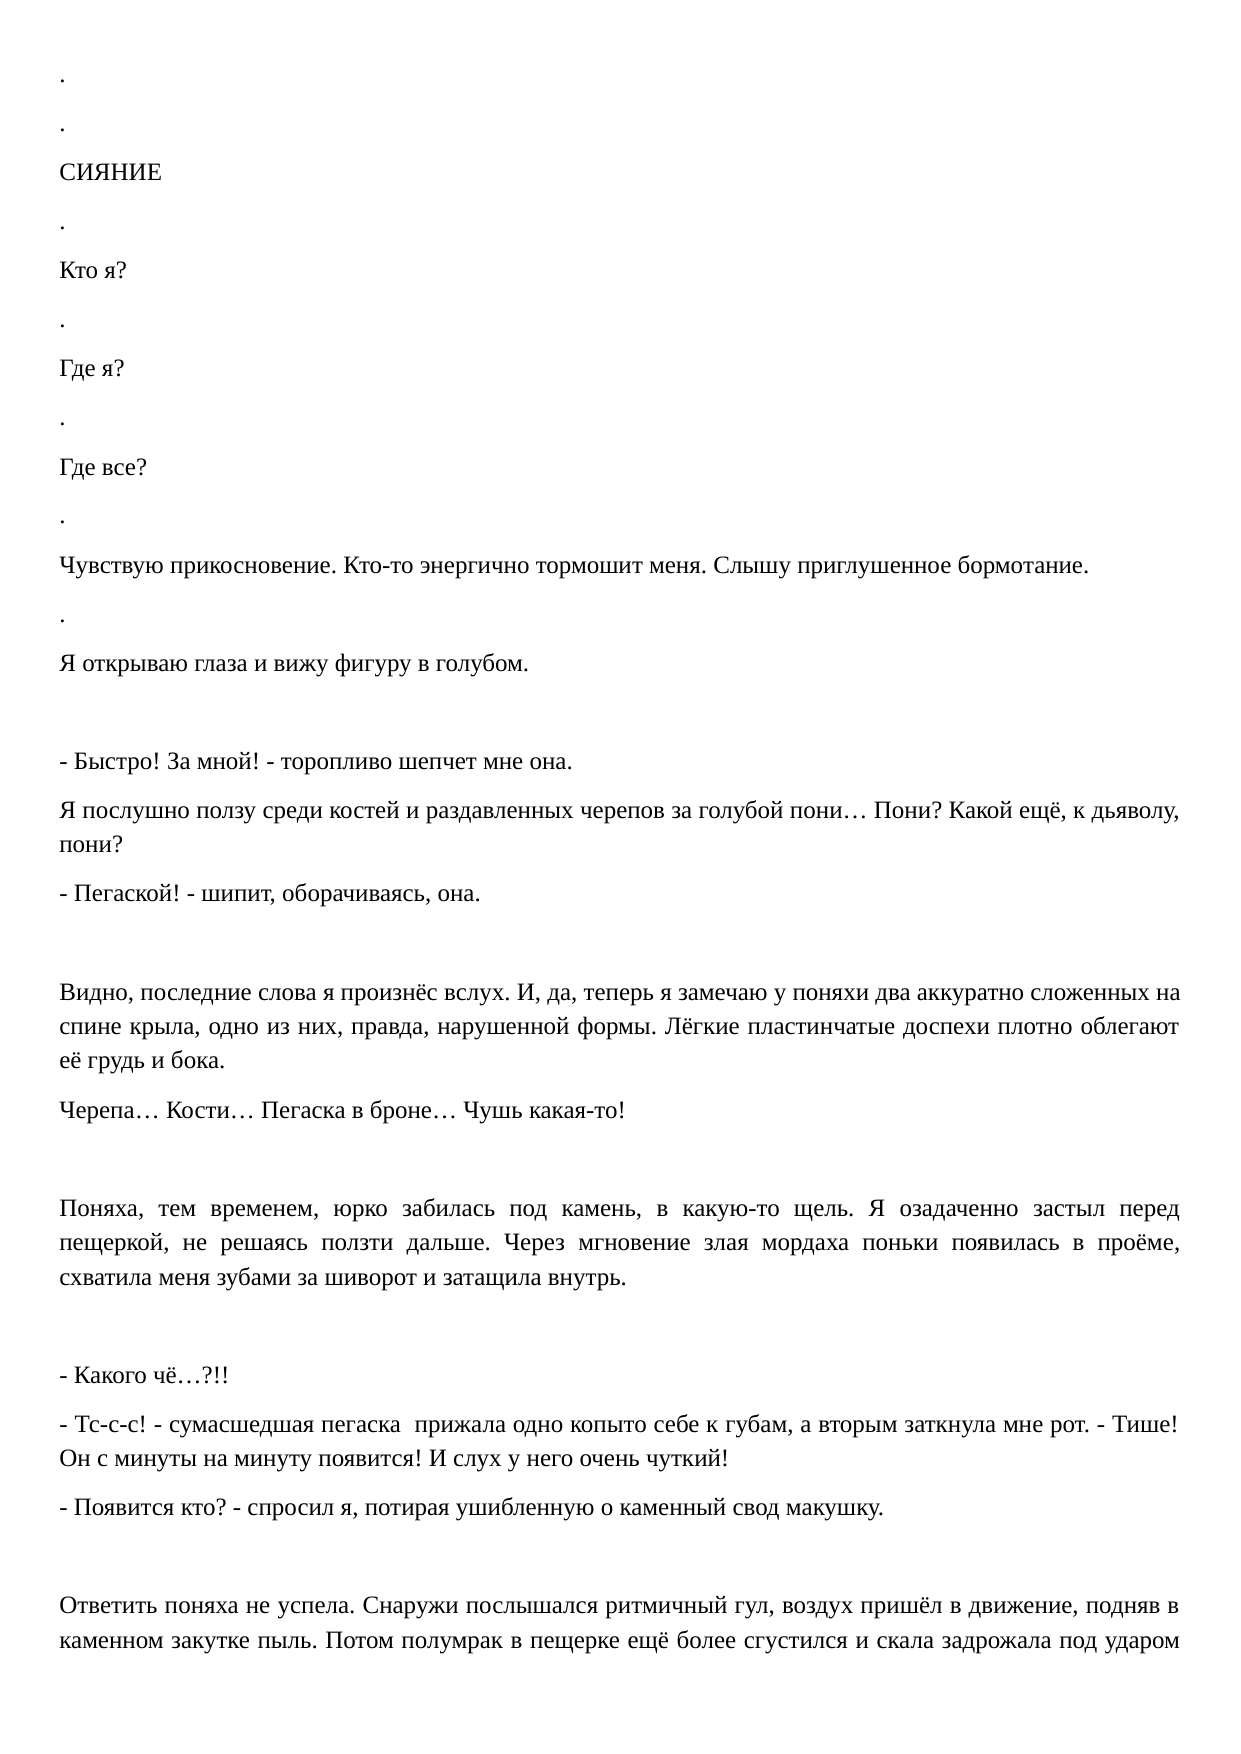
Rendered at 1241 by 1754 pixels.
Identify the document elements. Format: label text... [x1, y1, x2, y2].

text Я открываю глаза и вижу фигуру в голубом. [59, 648, 1181, 677]
text . [59, 304, 1181, 333]
text . [59, 501, 1181, 529]
text . [59, 206, 1181, 235]
text . [59, 59, 1181, 88]
text . [59, 599, 1181, 627]
text - Какого чё…?!! [59, 1360, 1181, 1389]
text Кто я? [59, 255, 1181, 284]
text СИЯНИЕ [59, 157, 1181, 186]
text Видно, последние слова я произнёс вслух. И, да, теперь я замечаю у поняхи два аккуратно сложенных на спине крыла, одно из них, правда, нарушенной формы. Лёгкие пластинчатые доспехи плотно облегают её грудь и бока. [59, 977, 1181, 1074]
text Где все? [59, 452, 1181, 480]
text Ответить поняха не успела. Снаружи послышался ритмичный гул, воздух пришёл в движение, подняв в каменном закутке пыль. Потом полумрак в пещерке ещё более сгустился и скала задрожала под ударом [59, 1591, 1181, 1654]
text . [59, 402, 1181, 431]
text Чувствую прикосновение. Кто-то энергично тормошит меня. Слышу приглушенное бормотание. [59, 550, 1181, 578]
text - Появится кто? - спросил я, потирая ушибленную о каменный свод макушку. [59, 1492, 1181, 1521]
text - Пегаской! - шипит, оборачиваясь, она. [59, 878, 1181, 907]
text . [59, 108, 1181, 137]
text Поняха, тем временем, юрко забилась под камень, в какую-то щель. Я озадаченно застыл перед пещеркой, не решаясь ползти дальше. Через мгновение злая мордаха поньки появилась в проёме, схватила меня зубами за шиворот и затащила внутрь. [59, 1193, 1181, 1291]
text Я послушно ползу среди костей и раздавленных черепов за голубой пони… Пони? Какой ещё, к дьяволу, пони? [59, 795, 1181, 858]
text - Быстро! За мной! - торопливо шепчет мне она. [59, 746, 1181, 775]
text Где я? [59, 353, 1181, 382]
text - Тс-с-с! - сумасшедшая пегаска прижала одно копыто себе к губам, а вторым заткнула мне рот. - Тише! Он с минуты на минуту появится! И слух у него очень чуткий! [59, 1409, 1181, 1472]
text Черепа… Кости… Пегаска в броне… Чушь какая-то! [59, 1095, 1181, 1123]
